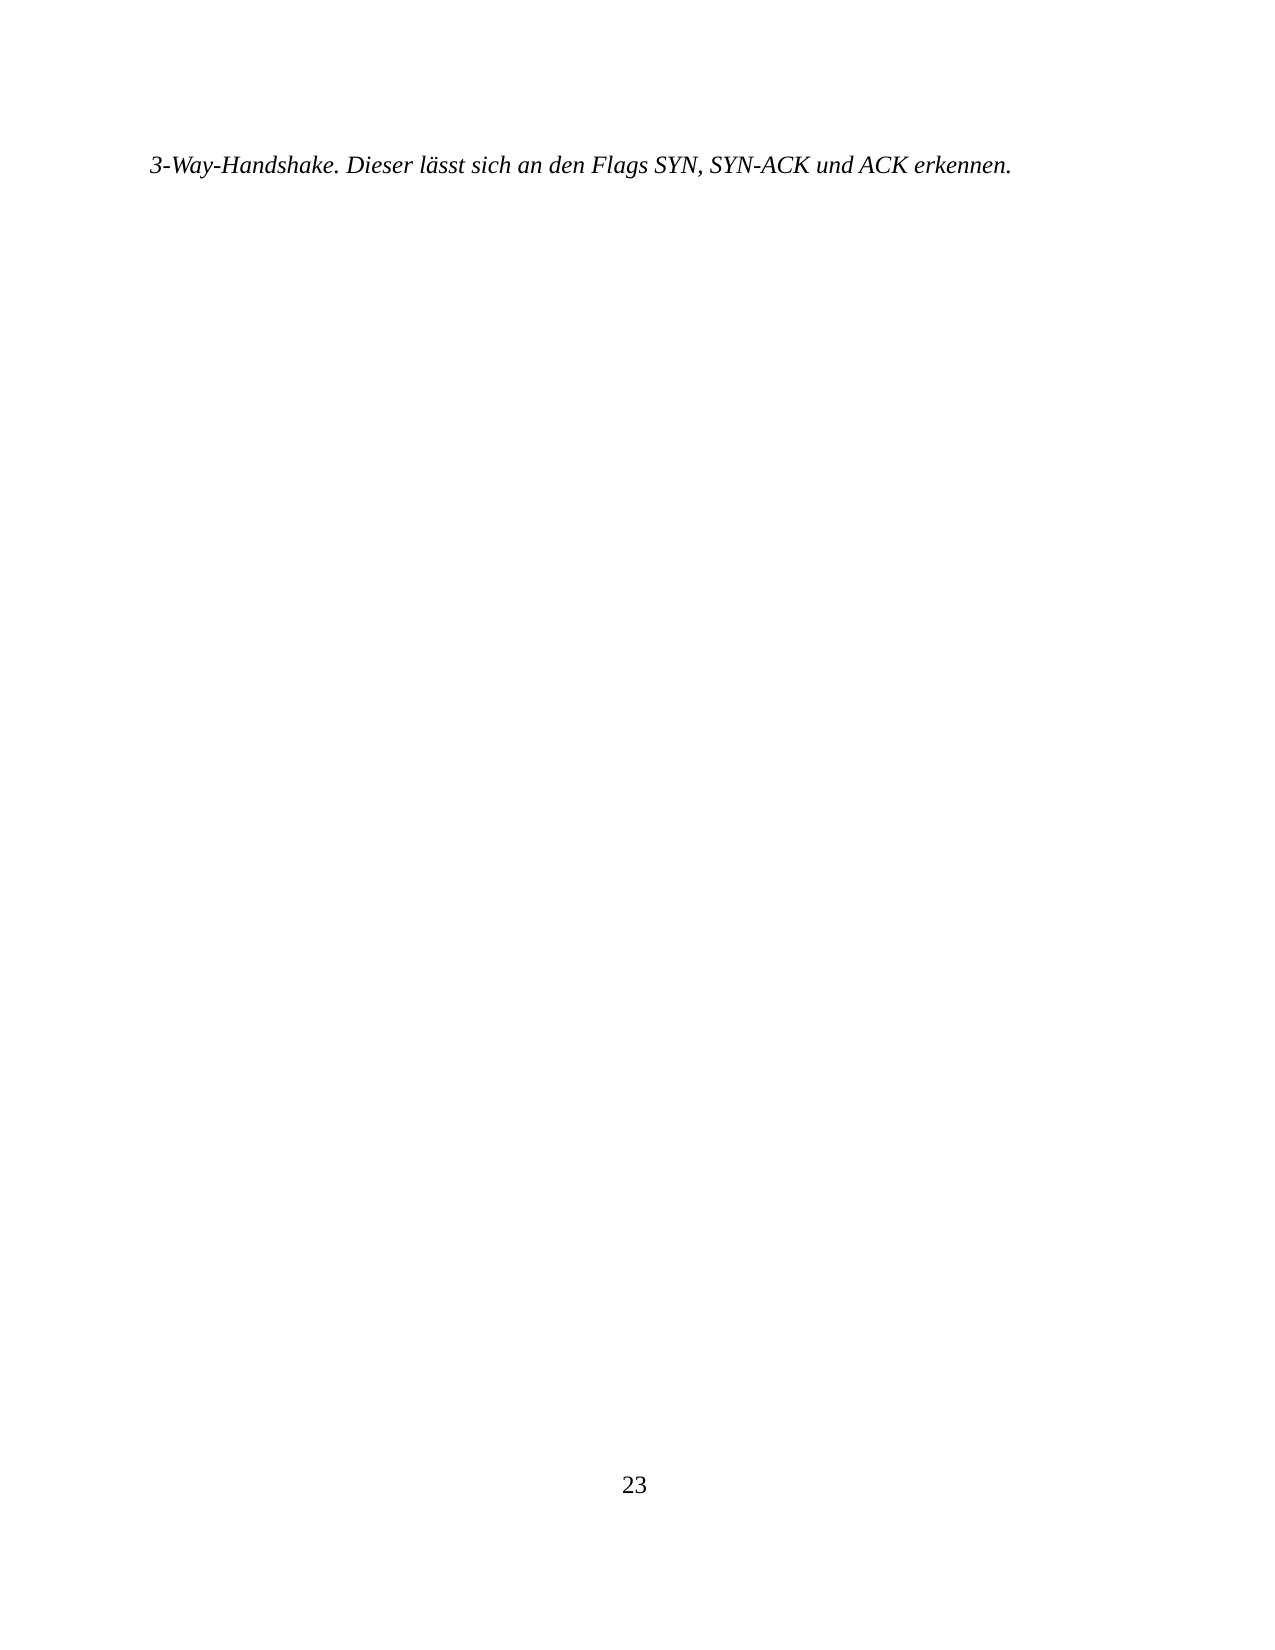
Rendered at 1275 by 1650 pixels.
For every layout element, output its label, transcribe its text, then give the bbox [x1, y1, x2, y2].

text 3-Way-Handshake. Dieser lässt sich an den Flags SYN, SYN-ACK und ACK erkennen. [150, 150, 1125, 179]
